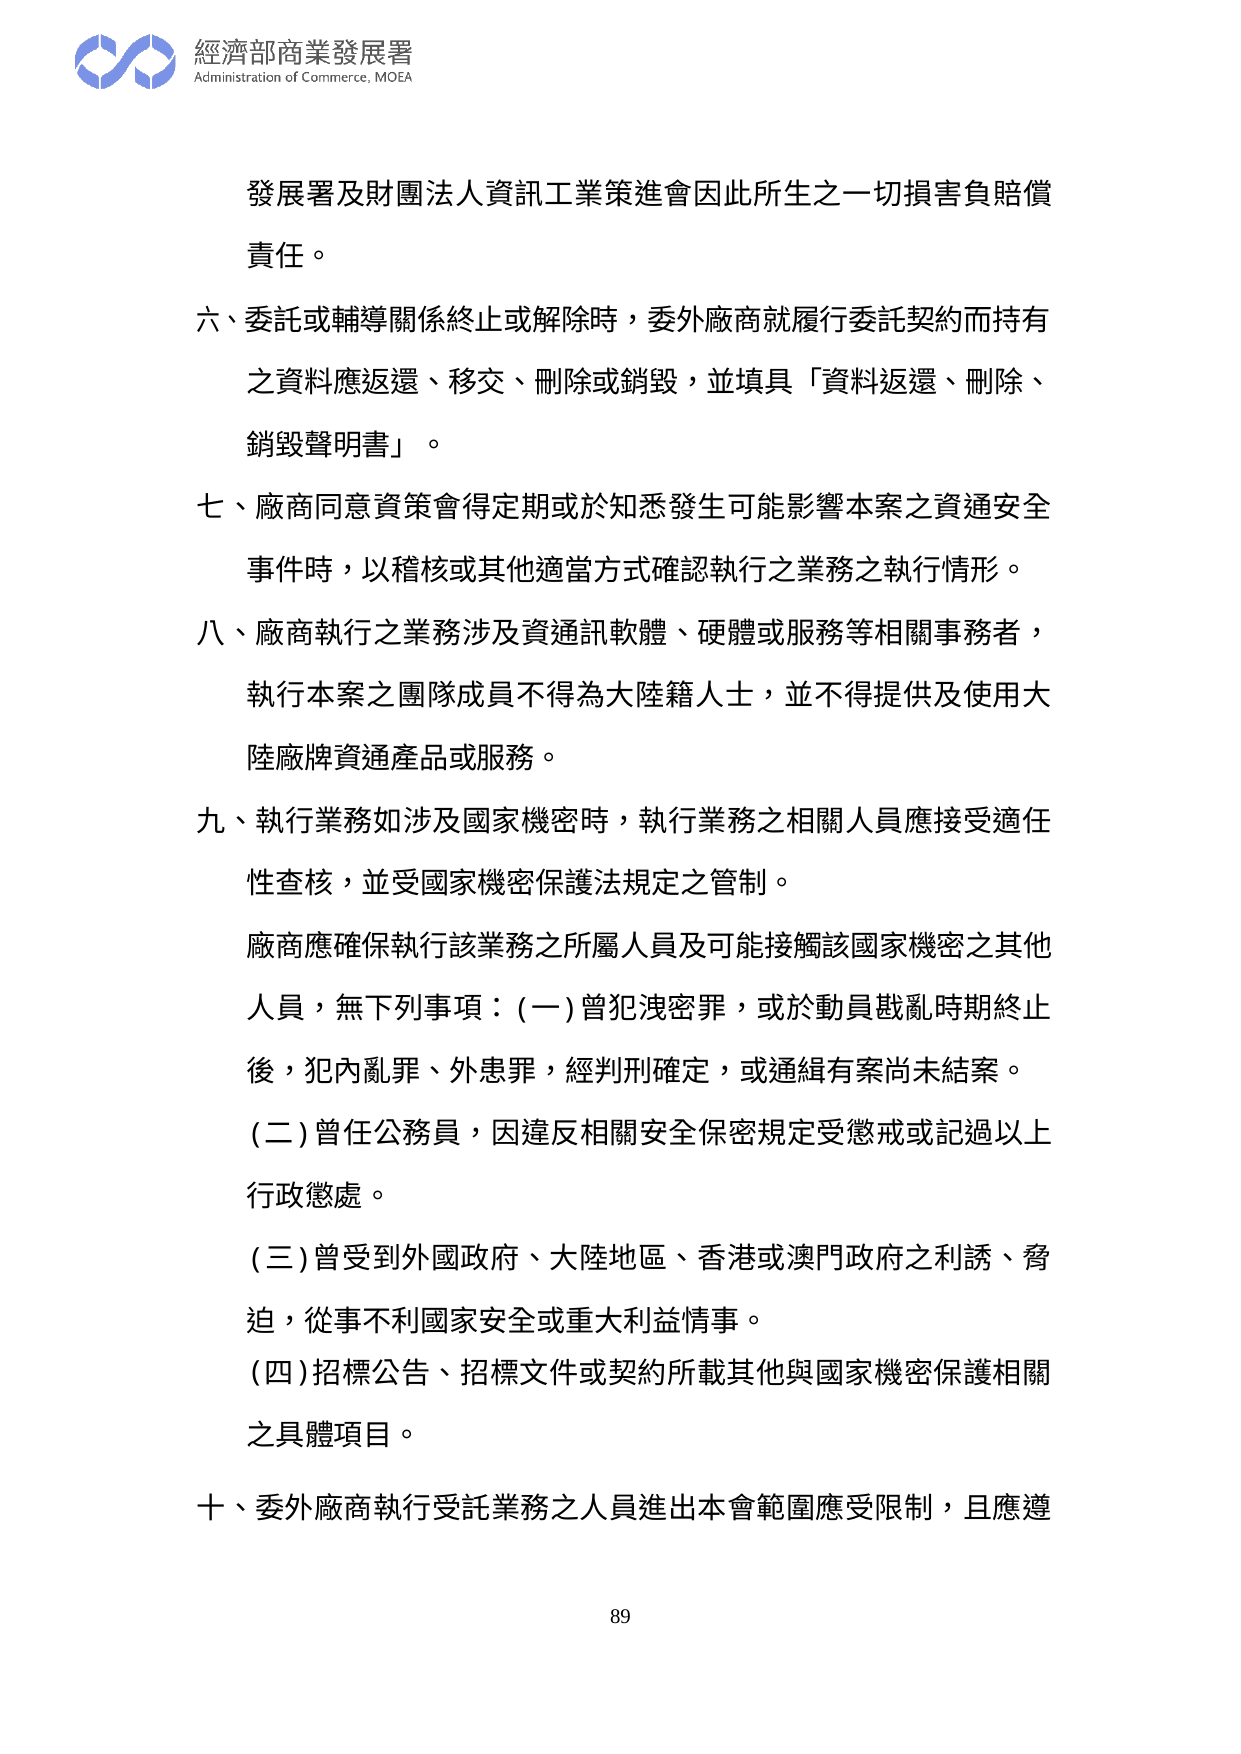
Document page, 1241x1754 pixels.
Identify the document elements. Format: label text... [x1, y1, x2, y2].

text (二)曾任公務員，因違反相關安全保密規定受懲戒或記過以上行政懲處。 [247, 1089, 1053, 1214]
text 七、廠商同意資策會得定期或於知悉發生可能影響本案之資通安全事件時，以稽核或其他適當方式確認執行之業務之執行情形。 [197, 463, 1053, 588]
text 六、委託或輔導關係終止或解除時，委外廠商就履行委託契約而持有之資料應返還、移交、刪除或銷毀，並填具「資料返還、刪除、銷毀聲明書」。 [197, 276, 1053, 463]
text (四)招標公告、招標文件或契約所載其他與國家機密保護相關之具體項目。 [247, 1339, 1053, 1464]
text 十、委外廠商執行受託業務之人員進出本會範圍應受限制，且應遵 [196, 1464, 1053, 1527]
text 廠商應確保執行該業務之所屬人員及可能接觸該國家機密之其他人員，無下列事項：(一)曾犯洩密罪，或於動員戡亂時期終止後，犯內亂罪、外患罪，經判刑確定，或通緝有案尚未結案。 [247, 902, 1053, 1089]
text 發展署及財團法人資訊工業策進會因此所生之一切損害負賠償責任。 [197, 150, 1053, 275]
text (三)曾受到外國政府、大陸地區、香港或澳門政府之利誘、脅迫，從事不利國家安全或重大利益情事。 [247, 1214, 1053, 1339]
text 九、執行業務如涉及國家機密時，執行業務之相關人員應接受適任性查核，並受國家機密保護法規定之管制。 [197, 777, 1053, 902]
text 八、廠商執行之業務涉及資通訊軟體、硬體或服務等相關事務者，執行本案之團隊成員不得為大陸籍人士，並不得提供及使用大陸廠牌資通產品或服務。 [197, 589, 1053, 776]
